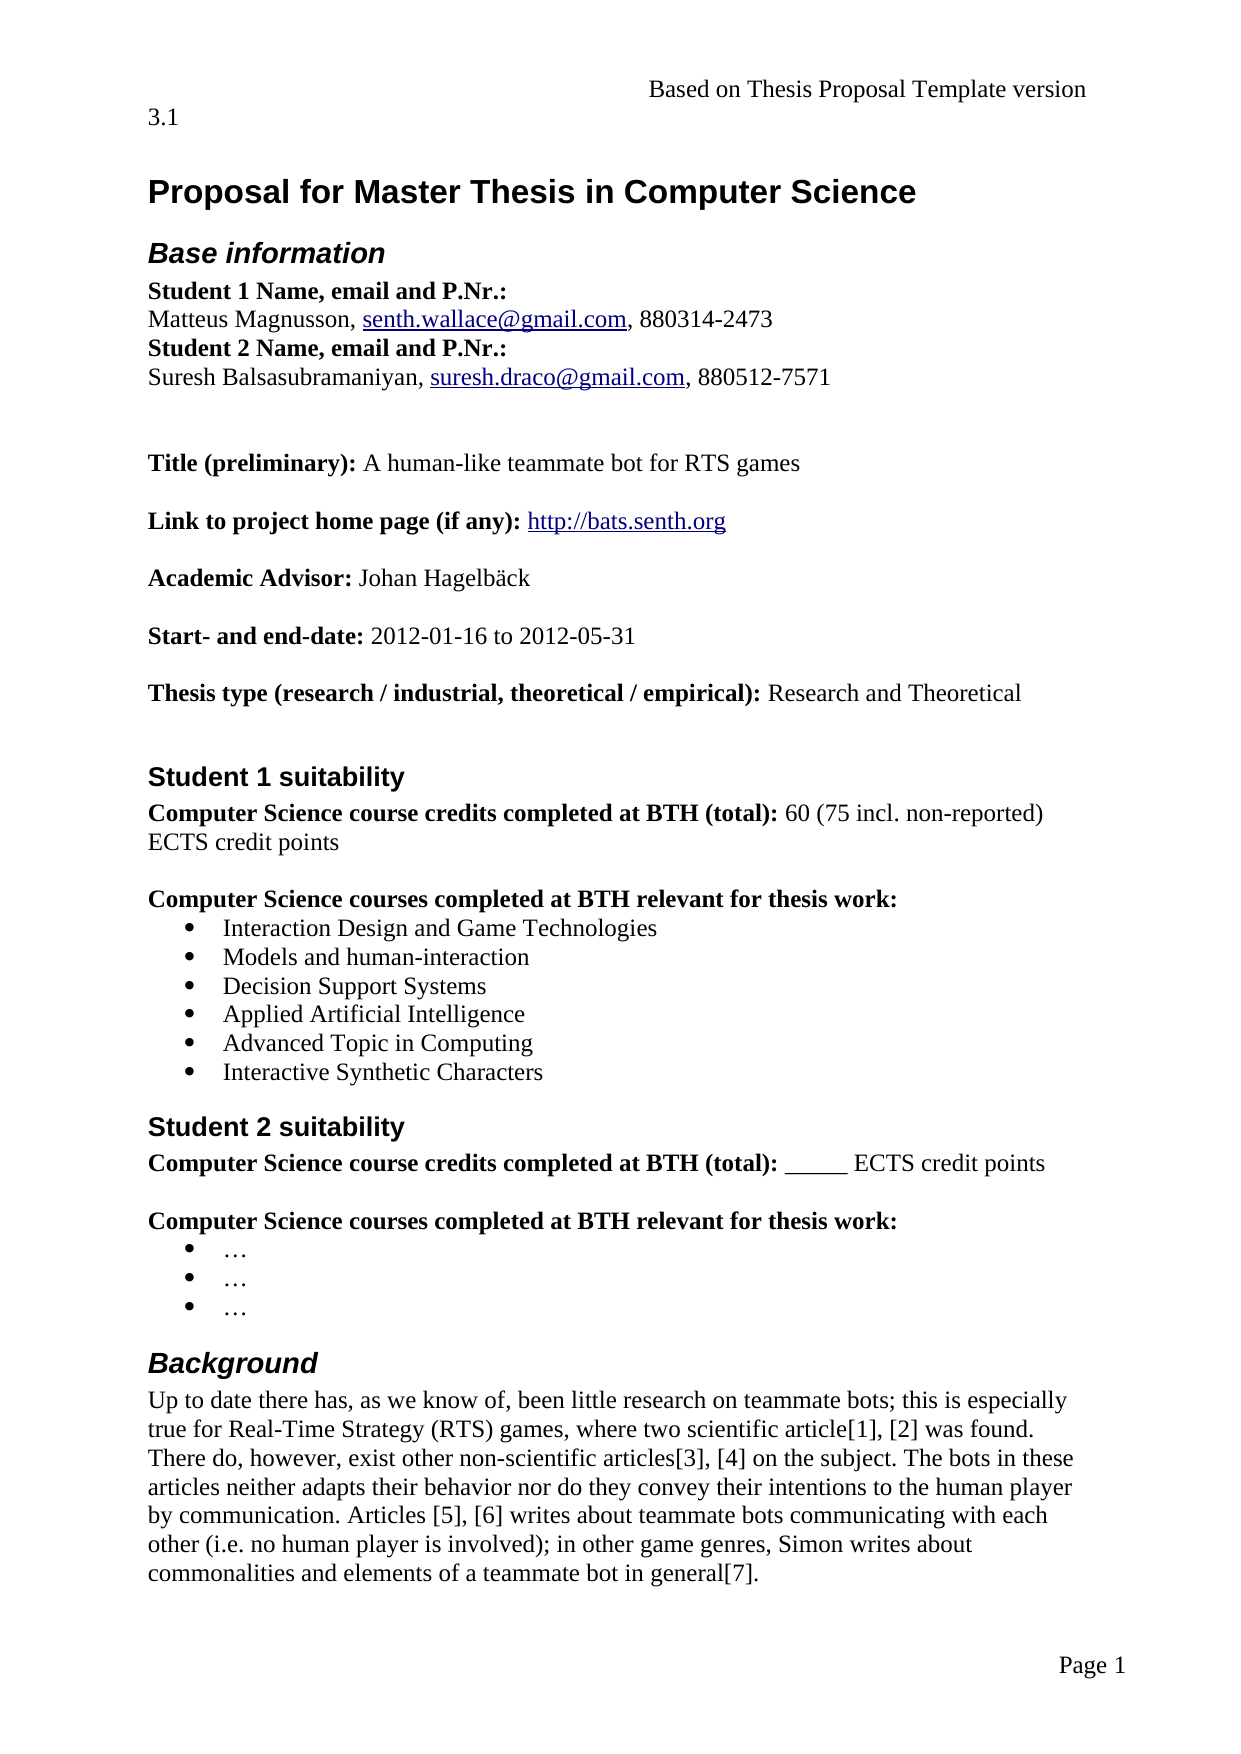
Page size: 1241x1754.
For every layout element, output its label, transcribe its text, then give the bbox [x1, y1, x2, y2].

text Suresh Balsasubramaniyan, suresh.draco@gmail.com, 880512-7571 [148, 362, 1093, 391]
text Computer Science courses completed at BTH relevant for thesis work: [148, 1206, 1093, 1234]
subtitle Background [148, 1346, 1093, 1379]
text Title (preliminary): A human-like teammate bot for RTS games [148, 448, 1093, 477]
list Interaction Design and Game Technologies [185, 913, 1093, 942]
text Link to project home page (if any): http://bats.senth.org [148, 506, 1093, 534]
list Advanced Topic in Computing [185, 1028, 1093, 1057]
text Student 1 Name, email and P.Nr.: [148, 276, 1093, 304]
text Computer Science courses completed at BTH relevant for thesis work: [148, 884, 1093, 913]
text Computer Science course credits completed at BTH (total): _____ ECTS credit points [148, 1148, 1093, 1177]
text Start- and end-date: 2012-01-16 to 2012-05-31 [148, 621, 1093, 649]
list … [185, 1263, 1093, 1292]
subtitle Student 1 suitability [148, 761, 1093, 792]
text Computer Science course credits completed at BTH (total): 60 (75 incl. non-reported) ECTS credit points [148, 798, 1093, 856]
list Models and human-interaction [185, 942, 1093, 971]
list … [185, 1292, 1093, 1321]
subtitle Base information [148, 236, 1093, 269]
list Decision Support Systems [185, 971, 1093, 999]
text Thesis type (research / industrial, theoretical / empirical): Research and Theoretical [148, 678, 1093, 707]
list … [185, 1234, 1093, 1263]
text Student 2 Name, email and P.Nr.: [148, 333, 1093, 362]
text Up to date there has, as we know of, been little research on teammate bots; this is especially true for Real-Time Strategy (RTS) games, where two scientific article[1], [2] was found. There do, however, exist other non-scientific articles[3], [4] on the subject. The bots in these articles neither adapts their behavior nor do they convey their intentions to the human player by communication. Articles [5], [6] writes about teammate bots communicating with each other (i.e. no human player is involved); in other game genres, Simon writes about commonalities and elements of a teammate bot in general[7]. [148, 1386, 1093, 1587]
subtitle Proposal for Master Thesis in Computer Science [148, 173, 1093, 211]
text Matteus Magnusson, senth.wallace@gmail.com, 880314-2473 [148, 304, 1093, 333]
subtitle Student 2 suitability [148, 1111, 1093, 1142]
list Interactive Synthetic Characters [185, 1057, 1093, 1086]
text Academic Advisor: Johan Hagelbäck [148, 563, 1093, 592]
list Applied Artificial Intelligence [185, 999, 1093, 1028]
